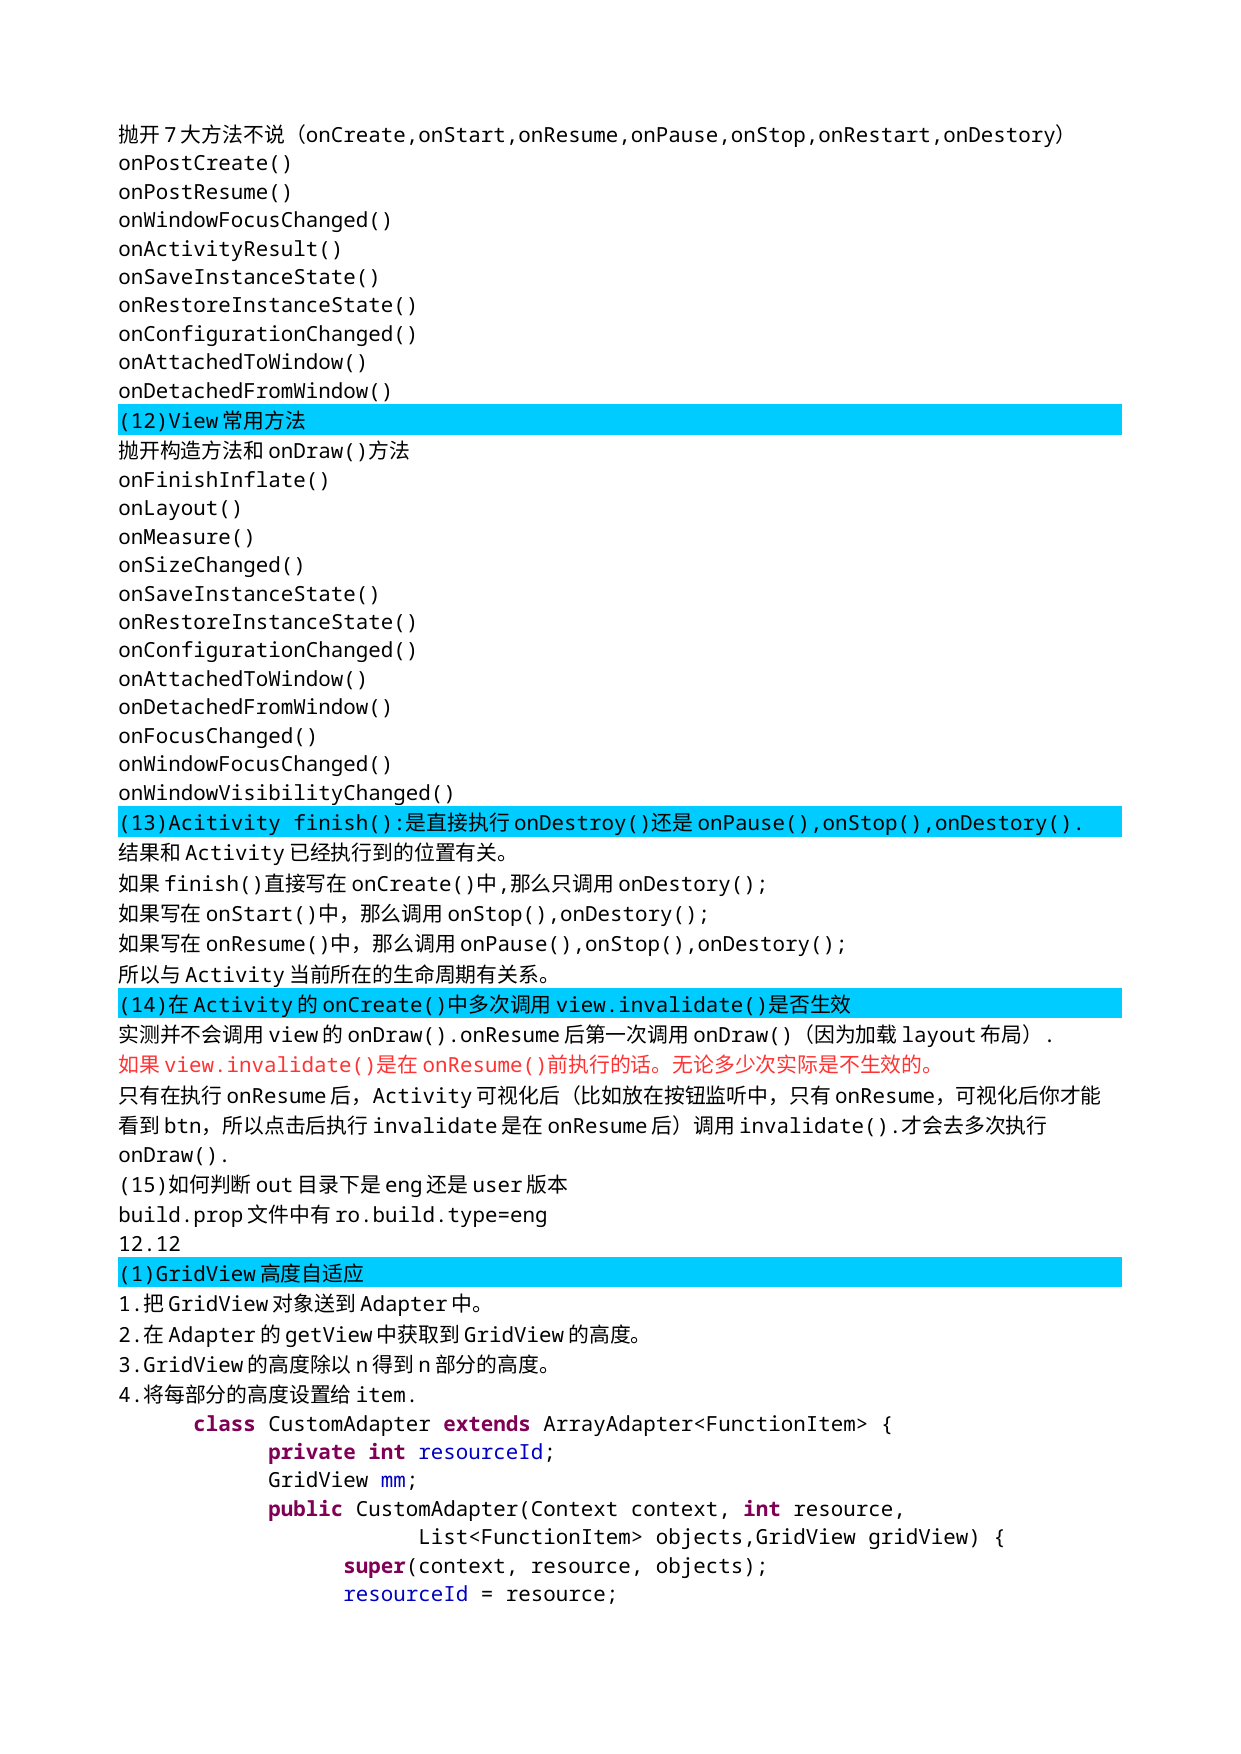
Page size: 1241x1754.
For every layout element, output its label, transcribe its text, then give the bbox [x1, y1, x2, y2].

text onActivityResult() [118, 234, 1122, 262]
text onDetachedFromWindow() [118, 376, 1122, 404]
text (1)GridView高度自适应 [118, 1257, 1122, 1287]
text onWindowVisibilityChanged() [118, 778, 1122, 806]
text 结果和Activity已经执行到的位置有关。 [118, 837, 1122, 867]
text 只有在执行onResume后，Activity可视化后（比如放在按钮监听中，只有onResume，可视化后你才能看到btn，所以点击后执行invalidate是在onResume后）调用invalidate().才会去多次执行onDraw(). [118, 1079, 1122, 1168]
text onConfigurationChanged() [118, 319, 1122, 347]
text private int resourceId; [118, 1437, 1122, 1466]
text public CustomAdapter(Context context, int resource, [118, 1494, 1122, 1522]
text onAttachedToWindow() [118, 664, 1122, 692]
text 抛开构造方法和onDraw()方法 [118, 435, 1122, 465]
text onPostResume() [118, 177, 1122, 205]
text (12)View常用方法 [118, 404, 1122, 435]
text 1.把GridView对象送到Adapter中。 [118, 1287, 1122, 1318]
text super(context, resource, objects); [118, 1551, 1122, 1579]
text 所以与Activity当前所在的生命周期有关系。 [118, 958, 1122, 988]
text onRestoreInstanceState() [118, 291, 1122, 319]
text onDetachedFromWindow() [118, 692, 1122, 721]
text 抛开7大方法不说（onCreate,onStart,onResume,onPause,onStop,onRestart,onDestory） [118, 118, 1122, 148]
text 3.GridView的高度除以n得到n部分的高度。 [118, 1348, 1122, 1378]
text (14)在Activity的onCreate()中多次调用view.invalidate()是否生效 [118, 988, 1122, 1018]
text class CustomAdapter extends ArrayAdapter<FunctionItem> { [118, 1409, 1122, 1437]
text 2.在Adapter的getView中获取到GridView的高度。 [118, 1318, 1122, 1348]
text 如果写在onStart()中，那么调用onStop(),onDestory(); [118, 897, 1122, 927]
text onMeasure() [118, 522, 1122, 550]
text (15)如何判断out目录下是eng还是user版本 [118, 1168, 1122, 1198]
text List<FunctionItem> objects,GridView gridView) { [118, 1522, 1122, 1551]
text 实测并不会调用view的onDraw().onResume后第一次调用onDraw()（因为加载layout布局）. [118, 1018, 1122, 1049]
text onSaveInstanceState() [118, 262, 1122, 291]
text onWindowFocusChanged() [118, 749, 1122, 778]
text onConfigurationChanged() [118, 636, 1122, 664]
text 12.12 [118, 1229, 1122, 1257]
text onFinishInflate() [118, 465, 1122, 493]
text resourceId = resource; [118, 1579, 1122, 1608]
text 如果view.invalidate()是在onResume()前执行的话。无论多少次实际是不生效的。 [118, 1049, 1122, 1079]
text onSizeChanged() onSaveInstanceState() [118, 550, 1122, 607]
text onFocusChanged() [118, 721, 1122, 749]
text 4.将每部分的高度设置给item. [118, 1378, 1122, 1409]
text 如果写在onResume()中，那么调用onPause(),onStop(),onDestory(); [118, 927, 1122, 958]
text onPostCreate() [118, 148, 1122, 177]
text (13)Acitivity finish():是直接执行onDestroy()还是onPause(),onStop(),onDestory(). [118, 806, 1122, 837]
text build.prop文件中有ro.build.type=eng [118, 1198, 1122, 1229]
text onAttachedToWindow() [118, 347, 1122, 376]
text onRestoreInstanceState() [118, 607, 1122, 636]
text GridView mm; [118, 1466, 1122, 1494]
text onWindowFocusChanged() [118, 205, 1122, 234]
text 如果finish()直接写在onCreate()中,那么只调用onDestory(); [118, 867, 1122, 897]
text onLayout() [118, 493, 1122, 522]
